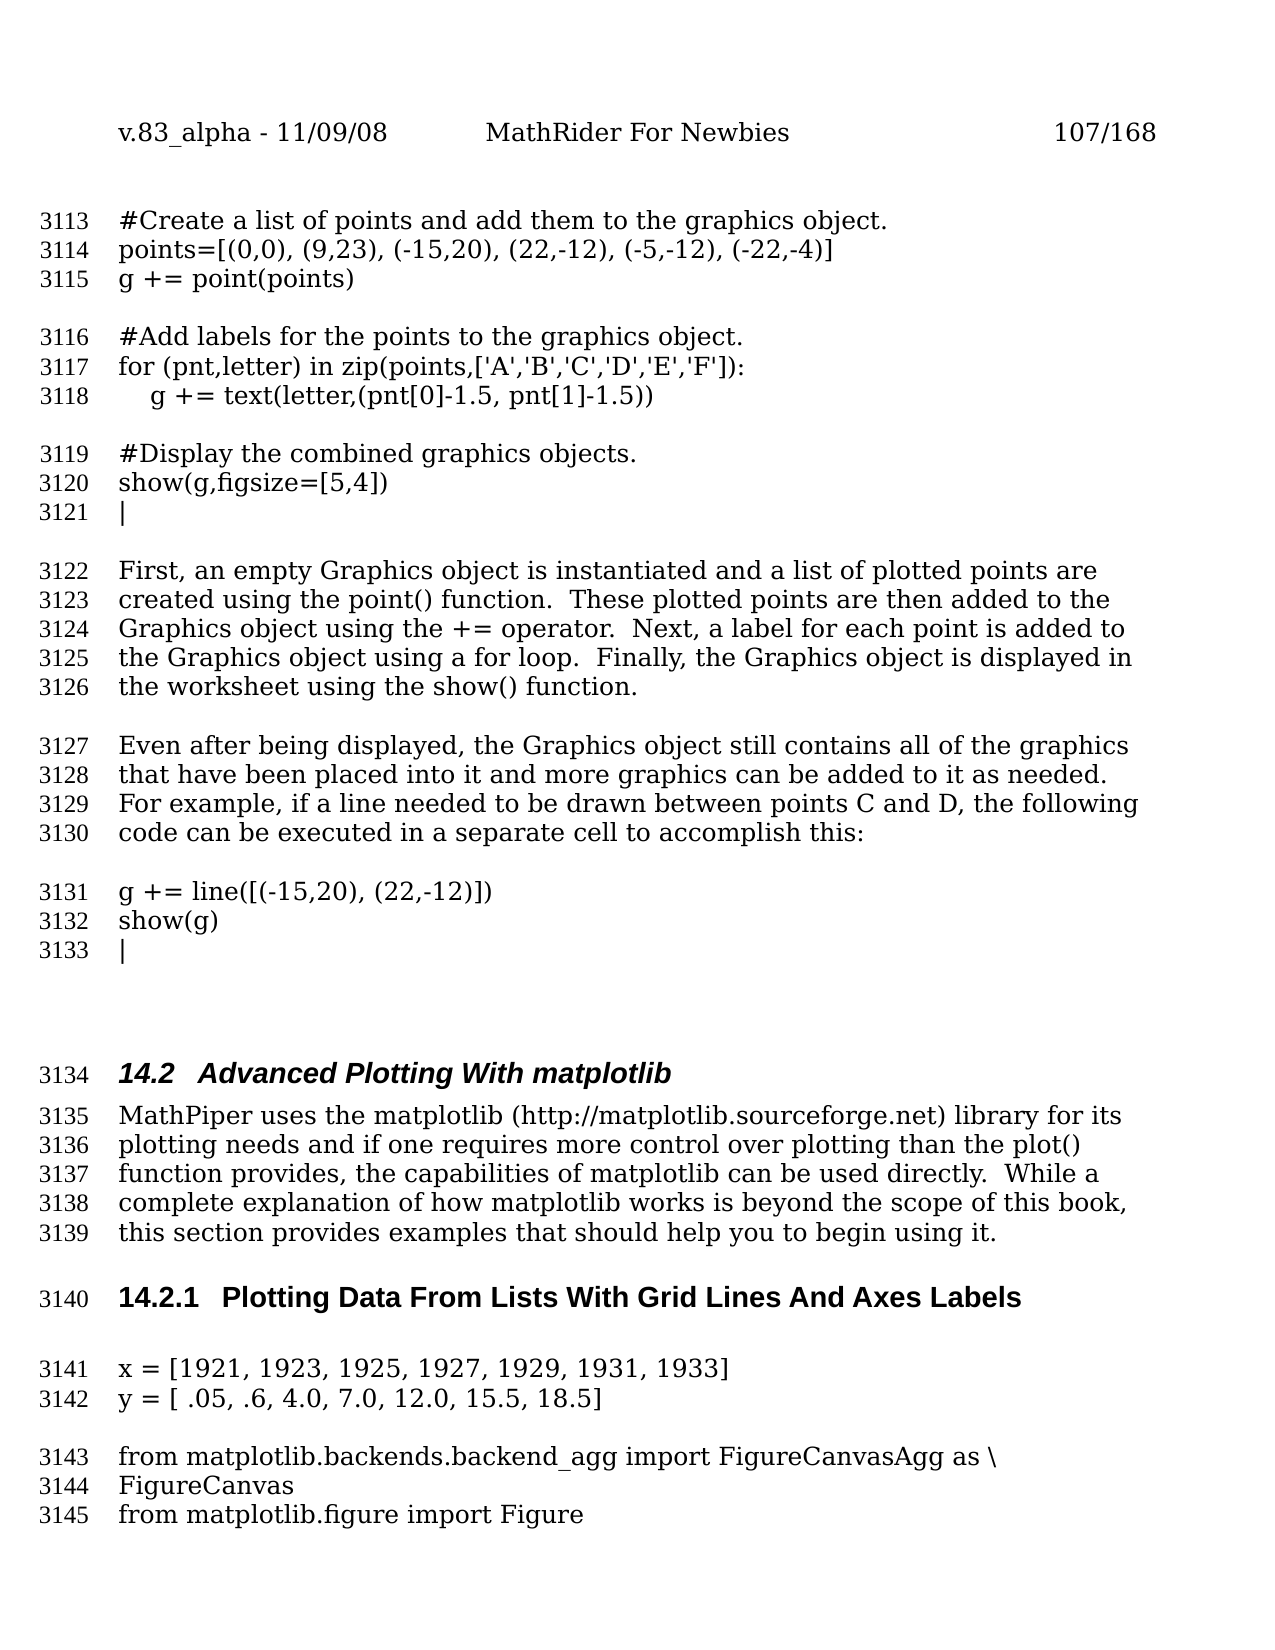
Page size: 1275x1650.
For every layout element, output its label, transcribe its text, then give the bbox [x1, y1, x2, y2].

text g += text(letter,(pnt[0]-1.5, pnt[1]-1.5)) [118, 381, 1157, 410]
text #Create a list of points and add them to the graphics object. [118, 206, 1157, 235]
text from matplotlib.backends.backend_agg import FigureCanvasAgg as \ FigureCanvas [118, 1442, 1157, 1501]
text | [118, 935, 1157, 964]
text show(g,figsize=[5,4]) [118, 468, 1157, 498]
subtitle Plotting Data From Lists With Grid Lines And Axes Labels [118, 1280, 1157, 1313]
text g += line([(-15,20), (22,-12)]) [118, 877, 1157, 906]
text show(g) [118, 906, 1157, 935]
text from matplotlib.figure import Figure [118, 1501, 1157, 1530]
text for (pnt,letter) in zip(points,['A','B','C','D','E','F']): [118, 352, 1157, 381]
text y = [ .05, .6, 4.0, 7.0, 12.0, 15.5, 18.5] [118, 1384, 1157, 1413]
text g += point(points) [118, 264, 1157, 293]
text | [118, 498, 1157, 527]
text First, an empty Graphics object is instantiated and a list of plotted points are created using the point() function. These plotted points are then added to the Graphics object using the += operator. Next, a label for each point is added to the Graphics object using a for loop. Finally, the Graphics object is displayed in the worksheet using the show() function. [118, 556, 1157, 702]
text Even after being displayed, the Graphics object still contains all of the graphics that have been placed into it and more graphics can be added to it as needed. For example, if a line needed to be drawn between points C and D, the following code can be executed in a separate cell to accomplish this: [118, 731, 1157, 848]
text x = [1921, 1923, 1925, 1927, 1929, 1931, 1933] [118, 1355, 1157, 1384]
text #Display the combined graphics objects. [118, 439, 1157, 468]
text #Add labels for the points to the graphics object. [118, 323, 1157, 352]
subtitle Advanced Plotting With matplotlib [118, 1056, 1157, 1089]
text MathPiper uses the matplotlib (http://matplotlib.sourceforge.net) library for its plotting needs and if one requires more control over plotting than the plot() function provides, the capabilities of matplotlib can be used directly. While a complete explanation of how matplotlib works is beyond the scope of this book, this section provides examples that should help you to begin using it. [118, 1101, 1157, 1247]
text points=[(0,0), (9,23), (-15,20), (22,-12), (-5,-12), (-22,-4)] [118, 235, 1157, 264]
